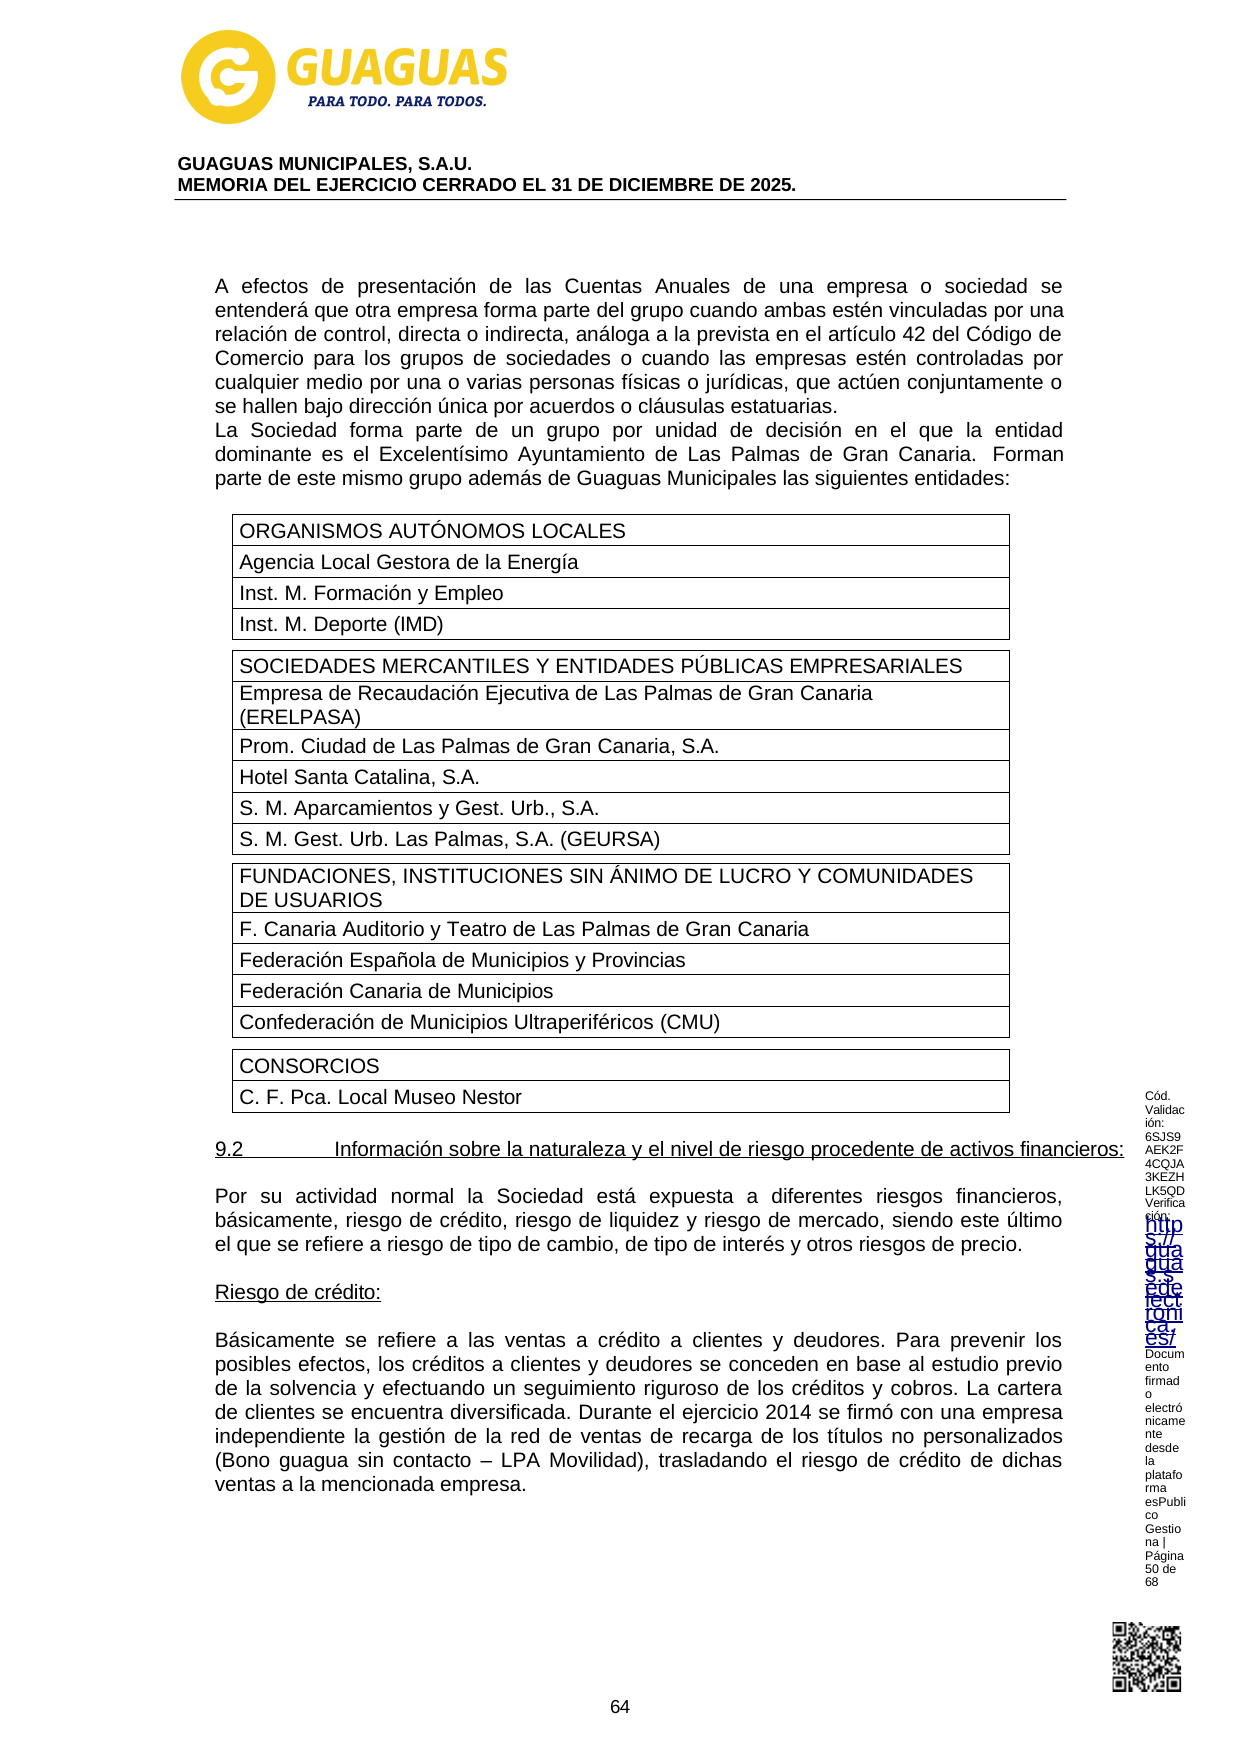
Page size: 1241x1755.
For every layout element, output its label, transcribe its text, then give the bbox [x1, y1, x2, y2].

table_cell S. M. Aparcamientos y Gest. Urb., S.A. [233, 793, 1009, 823]
table_header ORGANISMOS AUTÓNOMOS LOCALES [233, 515, 1009, 545]
table_cell Federación Canaria de Municipios [233, 975, 1009, 1006]
table_cell Empresa de Recaudación Ejecutiva de Las Palmas de Gran Canaria (ERELPASA) [233, 682, 1009, 729]
table_cell Inst. M. Formación y Empleo [233, 578, 1009, 608]
table_header SOCIEDADES MERCANTILES Y ENTIDADES PÚBLICAS EMPRESARIALES [233, 651, 1009, 681]
table_cell Federación Española de Municipios y Provincias [233, 944, 1009, 974]
table_cell Prom. Ciudad de Las Palmas de Gran Canaria, S.A. [233, 730, 1009, 760]
list Verificación: https://guaguas.sedelectronica.es/ [1145, 1198, 1186, 1348]
table_cell Hotel Santa Catalina, S.A. [233, 761, 1009, 792]
text La Sociedad forma parte de un grupo por unidad de decisión en el que la entidad dominante es el Excelentísimo Ayuntamiento de Las Palmas de Gran Canaria. Forman parte de este mismo grupo además de Guaguas Municipales las siguientes entidades: [214, 418, 1064, 490]
list Información sobre la naturaleza y el nivel de riesgo procedente de activos financieros: [215, 1088, 1186, 1626]
table_cell Confederación de Municipios Ultraperiféricos (CMU) [233, 1007, 1009, 1037]
text Riesgo de crédito: [214, 1280, 1143, 1304]
list Cód. Validación: 6SJS9AEK2F4CQJA3KEZHLK5QD [1145, 1090, 1186, 1198]
text [1186, 1280, 1203, 1304]
table_cell F. Canaria Auditorio y Teatro de Las Palmas de Gran Canaria [233, 913, 1009, 943]
text Básicamente se refiere a las ventas a crédito a clientes y deudores. Para prevenir los posibles efectos, los créditos a clientes y deudores se conceden en base al estudio previo de la solvencia y efectuando un seguimiento riguroso de los créditos y cobros. La cartera de clientes se encuentra diversificada. Durante el ejercicio 2014 se firmó con una empresa independiente la gestión de la red de ventas de recarga de los títulos no personalizados (Bono guagua sin contacto – LPA Movilidad), trasladando el riesgo de crédito de dichas ventas a la mencionada empresa. [214, 1328, 1064, 1496]
table_header CONSORCIOS [233, 1050, 1009, 1080]
table_cell C. F. Pca. Local Museo Nestor [233, 1081, 1009, 1112]
text A efectos de presentación de las Cuentas Anuales de una empresa o sociedad se entenderá que otra empresa forma parte del grupo cuando ambas estén vinculadas por una relación de control, directa o indirecta, análoga a la prevista en el artículo 42 del Código de Comercio para los grupos de sociedades o cuando las empresas estén controladas por cualquier medio por una o varias personas físicas o jurídicas, que actúen conjuntamente o se hallen bajo dirección única por acuerdos o cláusulas estatuarias. [214, 274, 1064, 418]
table_header FUNDACIONES, INSTITUCIONES SIN ÁNIMO DE LUCRO Y COMUNIDADES DE USUARIOS [233, 864, 1009, 912]
text Por su actividad normal la Sociedad está expuesta a diferentes riesgos financieros, básicamente, riesgo de crédito, riesgo de liquidez y riesgo de mercado, siendo este último el que se refiere a riesgo de tipo de cambio, de tipo de interés y otros riesgos de precio. [214, 1184, 1064, 1256]
list Documento firmado electrónicamente desde la plataforma esPublico Gestiona | Página 50 de 68 [1145, 1348, 1186, 1589]
table_cell Agencia Local Gestora de la Energía [233, 546, 1009, 577]
table_cell S. M. Gest. Urb. Las Palmas, S.A. (GEURSA) [233, 824, 1009, 854]
table_cell Inst. M. Deporte (IMD) [233, 609, 1009, 639]
